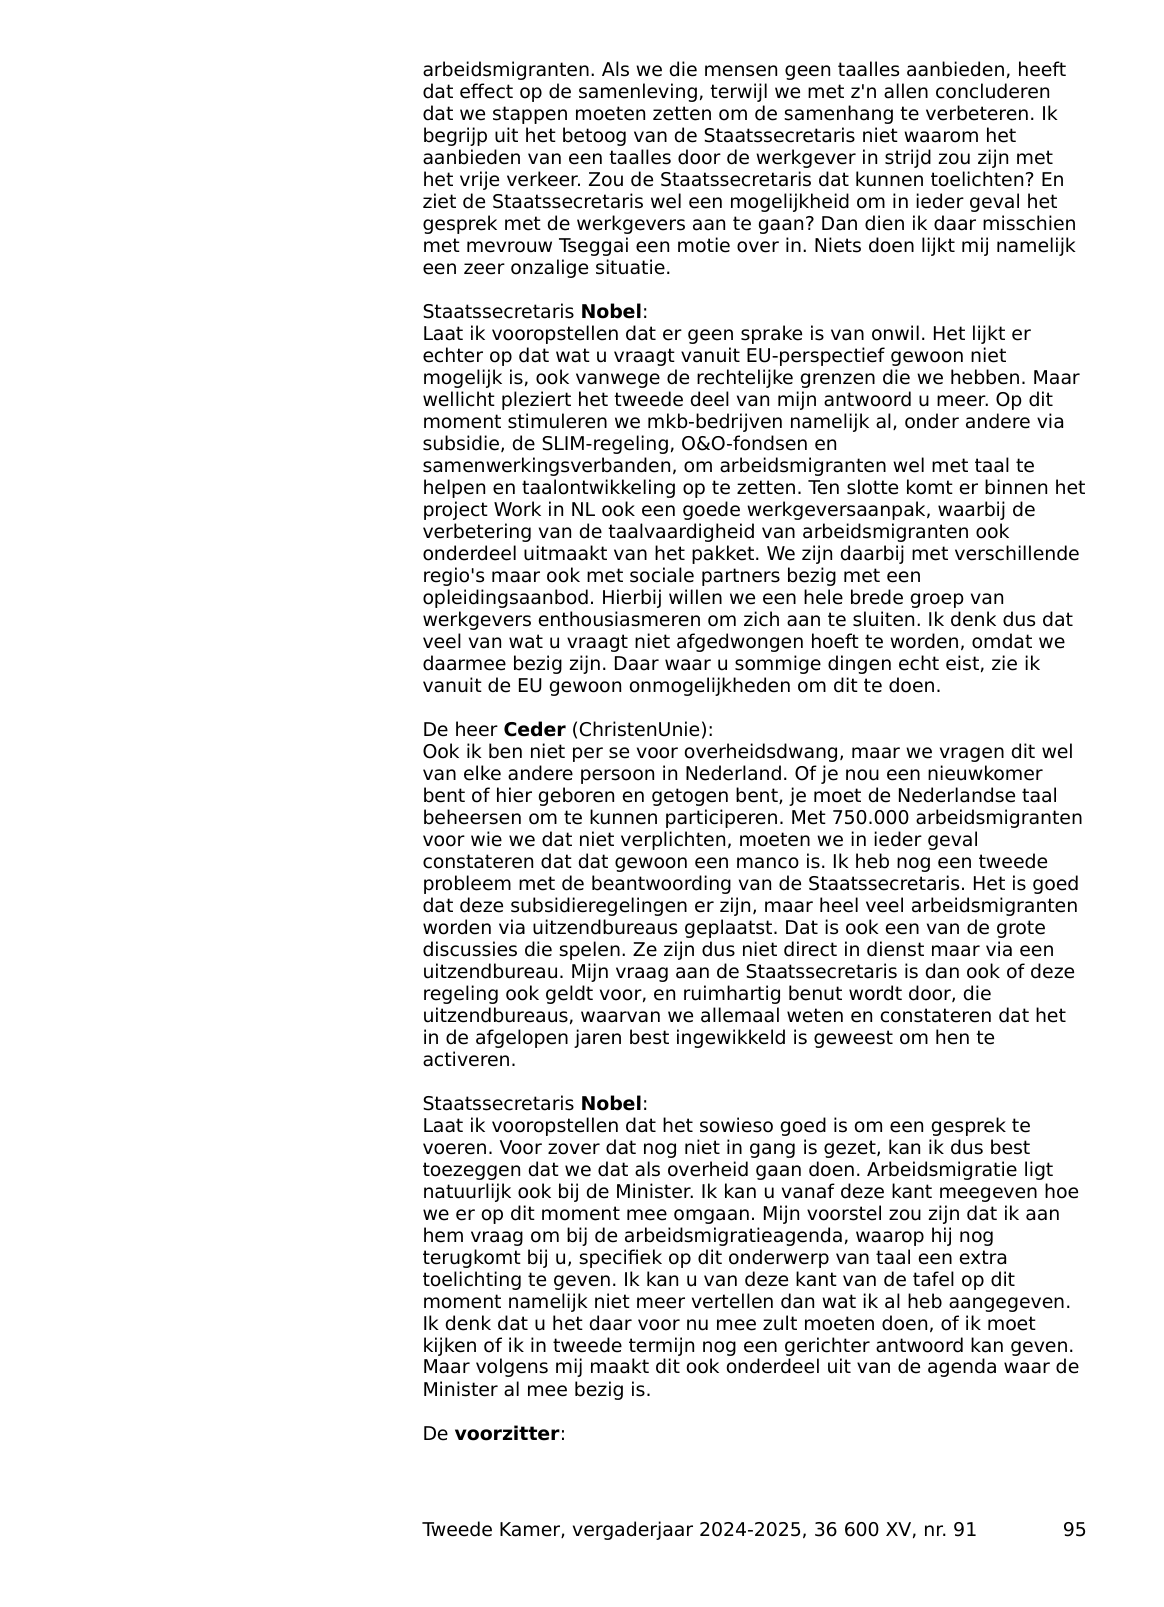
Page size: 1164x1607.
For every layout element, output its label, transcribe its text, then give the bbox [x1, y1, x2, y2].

text Laat ik vooropstellen dat er geen sprake is van onwil. Het lijkt er echter op dat wat u vraagt vanuit EU-perspectief gewoon niet mogelijk is, ook vanwege de rechtelijke grenzen die we hebben. Maar wellicht pleziert het tweede deel van mijn antwoord u meer. Op dit moment stimuleren we mkb-bedrijven namelijk al, onder andere via subsidie, de SLIM-regeling, O&O-fondsen en samenwerkingsverbanden, om arbeidsmigranten wel met taal te helpen en taalontwikkeling op te zetten. Ten slotte komt er binnen het project Work in NL ook een goede werkgeversaanpak, waarbij de verbetering van de taalvaardigheid van arbeidsmigranten ook onderdeel uitmaakt van het pakket. We zijn daarbij met verschillende regio's maar ook met sociale partners bezig met een opleidingsaanbod. Hierbij willen we een hele brede groep van werkgevers enthousiasmeren om zich aan te sluiten. Ik denk dus dat veel van wat u vraagt niet afgedwongen hoeft te worden, omdat we daarmee bezig zijn. Daar waar u sommige dingen echt eist, zie ik vanuit de EU gewoon onmogelijkheden om dit te doen. [422, 323, 1087, 697]
text Staatssecretaris Nobel: [422, 1093, 1087, 1115]
text De voorzitter: [422, 1423, 1087, 1444]
text Ook ik ben niet per se voor overheidsdwang, maar we vragen dit wel van elke andere persoon in Nederland. Of je nou een nieuwkomer bent of hier geboren en getogen bent, je moet de Nederlandse taal beheersen om te kunnen participeren. Met 750.000 arbeidsmigranten voor wie we dat niet verplichten, moeten we in ieder geval constateren dat dat gewoon een manco is. Ik heb nog een tweede probleem met de beantwoording van de Staatssecretaris. Het is goed dat deze subsidieregelingen er zijn, maar heel veel arbeidsmigranten worden via uitzendbureaus geplaatst. Dat is ook een van de grote discussies die spelen. Ze zijn dus niet direct in dienst maar via een uitzendbureau. Mijn vraag aan de Staatssecretaris is dan ook of deze regeling ook geldt voor, en ruimhartig benut wordt door, die uitzendbureaus, waarvan we allemaal weten en constateren dat het in de afgelopen jaren best ingewikkeld is geweest om hen te activeren. [422, 741, 1087, 1071]
text De heer Ceder (ChristenUnie): [422, 719, 1087, 741]
text Staatssecretaris Nobel: [422, 301, 1087, 323]
text arbeidsmigranten. Als we die mensen geen taalles aanbieden, heeft dat effect op de samenleving, terwijl we met z'n allen concluderen dat we stappen moeten zetten om de samenhang te verbeteren. Ik begrijp uit het betoog van de Staatssecretaris niet waarom het aanbieden van een taalles door de werkgever in strijd zou zijn met het vrije verkeer. Zou de Staatssecretaris dat kunnen toelichten? En ziet de Staatssecretaris wel een mogelijkheid om in ieder geval het gesprek met de werkgevers aan te gaan? Dan dien ik daar misschien met mevrouw Tseggai een motie over in. Niets doen lijkt mij namelijk een zeer onzalige situatie. [422, 59, 1087, 279]
text Laat ik vooropstellen dat het sowieso goed is om een gesprek te voeren. Voor zover dat nog niet in gang is gezet, kan ik dus best toezeggen dat we dat als overheid gaan doen. Arbeidsmigratie ligt natuurlijk ook bij de Minister. Ik kan u vanaf deze kant meegeven hoe we er op dit moment mee omgaan. Mijn voorstel zou zijn dat ik aan hem vraag om bij de arbeidsmigratieagenda, waarop hij nog terugkomt bij u, specifiek op dit onderwerp van taal een extra toelichting te geven. Ik kan u van deze kant van de tafel op dit moment namelijk niet meer vertellen dan wat ik al heb aangegeven. Ik denk dat u het daar voor nu mee zult moeten doen, of ik moet kijken of ik in tweede termijn nog een gerichter antwoord kan geven. Maar volgens mij maakt dit ook onderdeel uit van de agenda waar de Minister al mee bezig is. [422, 1115, 1087, 1400]
